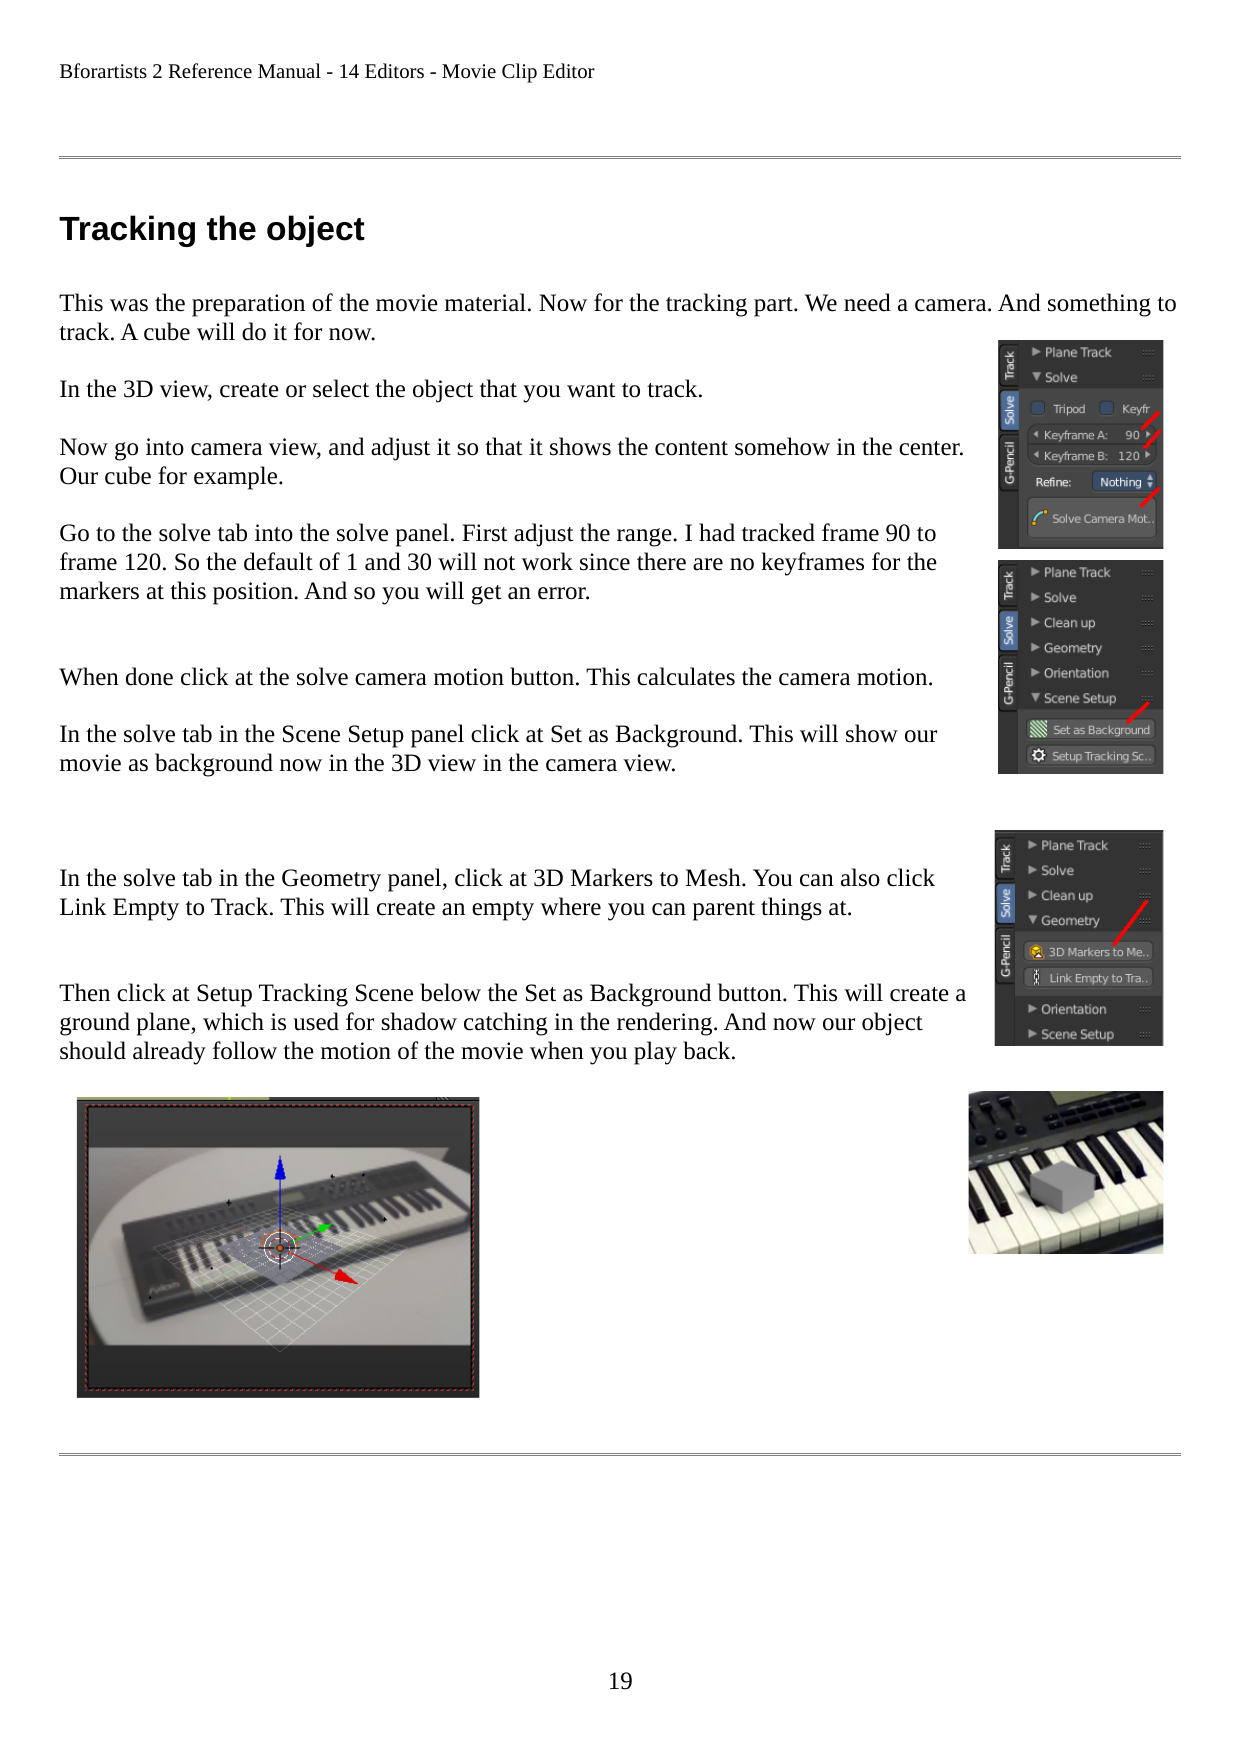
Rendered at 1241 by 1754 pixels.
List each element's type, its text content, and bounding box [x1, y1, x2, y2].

text Go to the solve tab into the solve panel. First adjust the range. I had tracked frame 90 to frame 120. So the default of 1 and 30 will not work since there are no keyframes for the markers at this position. And so you will get an error. [59, 518, 1181, 604]
picture [998, 340, 1164, 549]
text Now go into camera view, and adjust it so that it shows the content somehow in the center. Our cube for example. [59, 432, 998, 489]
text In the solve tab in the Geometry panel, click at 3D Markers to Mesh. You can also click Link Empty to Track. This will create an empty where you can parent things at. [59, 863, 994, 921]
text When done click at the solve camera motion button. This calculates the camera motion. [59, 662, 998, 691]
text Then click at Setup Tracking Scene below the Set as Background button. This will create a ground plane, which is used for shadow catching in the rendering. And now our object should already follow the motion of the movie when you play back. [59, 978, 1181, 1064]
subtitle Tracking the object [59, 208, 1181, 247]
picture [968, 1091, 1164, 1254]
text In the 3D view, create or select the object that you want to track. [59, 374, 998, 403]
text This was the preparation of the movie material. Now for the tracking part. We need a camera. And something to track. A cube will do it for now. [59, 288, 1181, 346]
picture [994, 830, 1164, 1046]
picture [998, 560, 1164, 774]
text In the solve tab in the Scene Setup panel click at Set as Background. This will show our movie as background now in the 3D view in the camera view. [59, 719, 1181, 777]
picture [76, 1097, 480, 1398]
